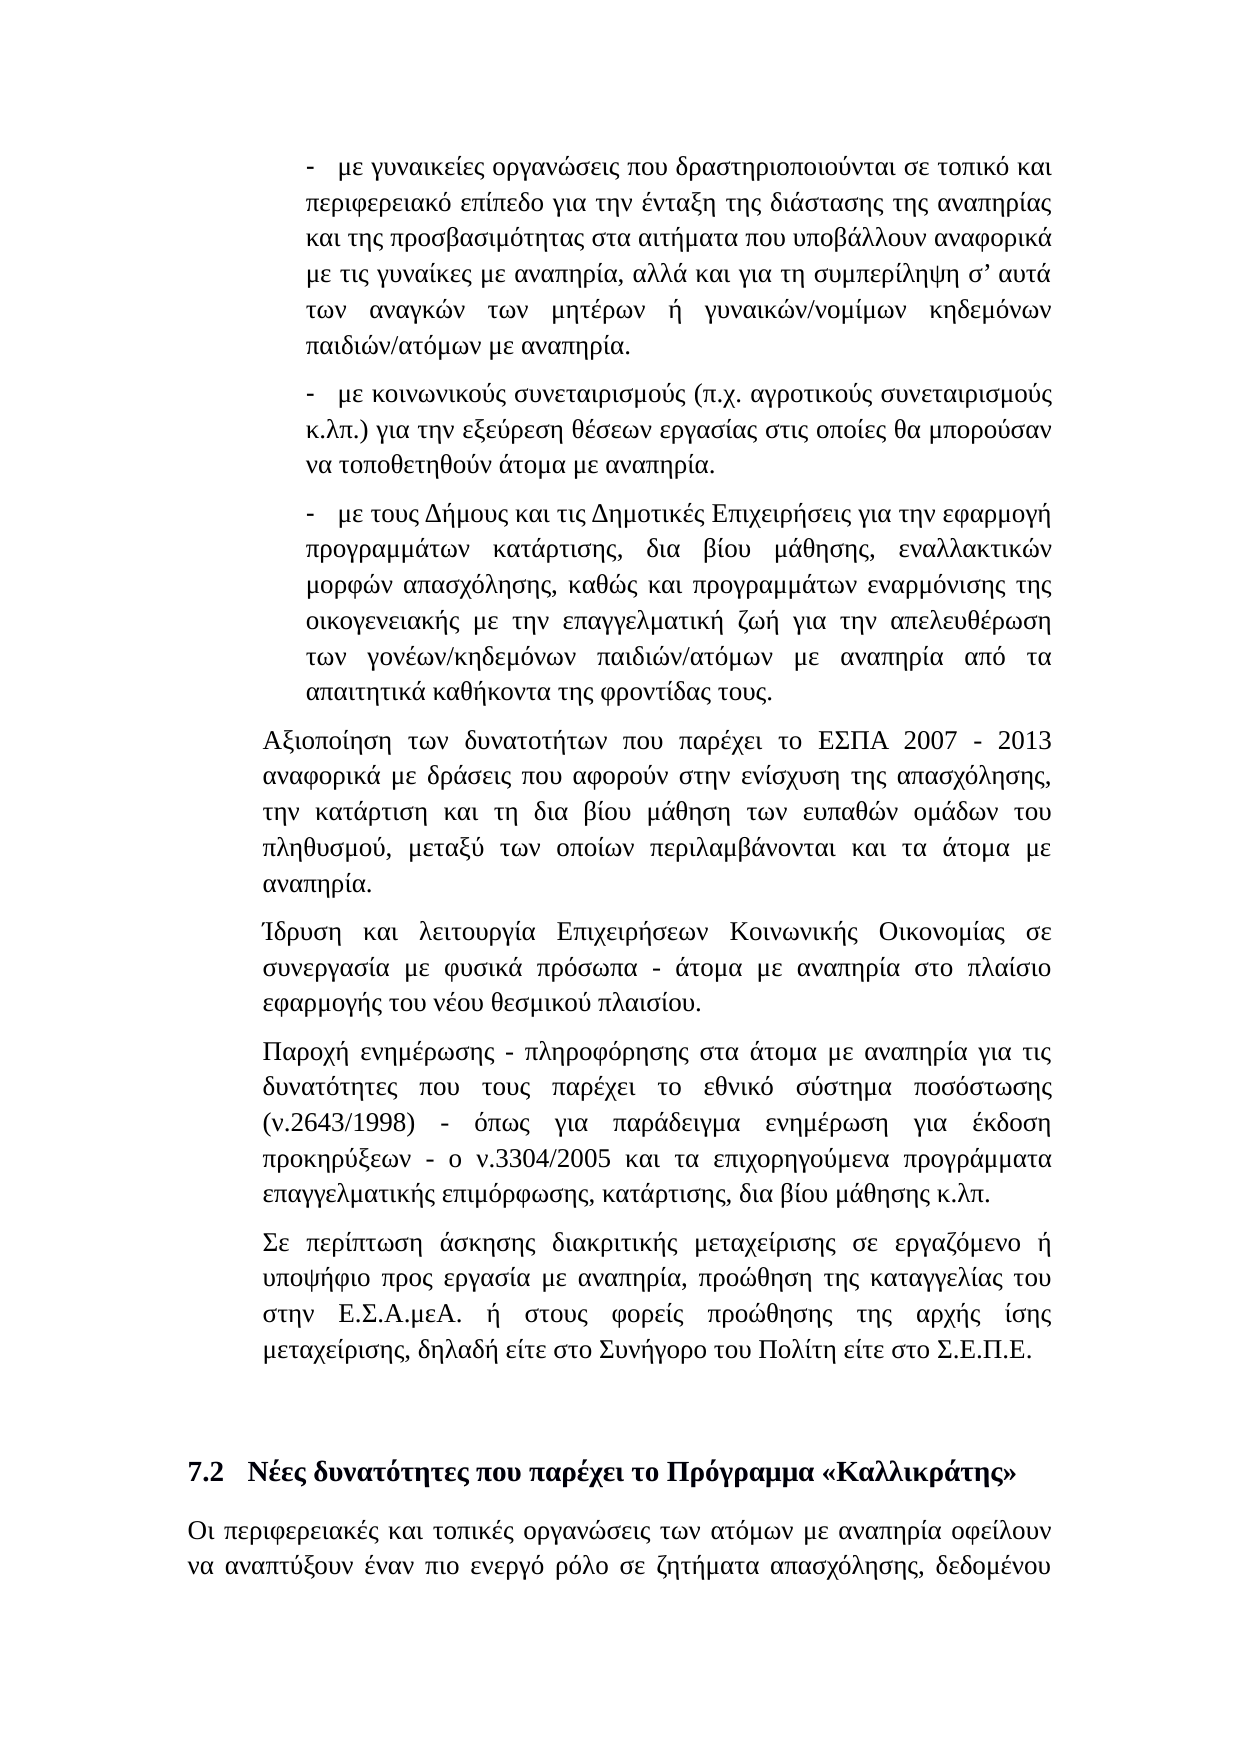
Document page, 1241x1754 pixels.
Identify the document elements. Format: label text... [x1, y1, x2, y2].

text Παροχή ενημέρωσης - πληροφόρησης στα άτομα με αναπηρία για τις δυνατότητες που τους παρέχει το εθνικό σύστημα ποσόστωσης (ν.2643/1998) - όπως για παράδειγμα ενημέρωση για έκδοση προκηρύξεων - ο ν.3304/2005 και τα επιχορηγούμενα προγράμματα επαγγελματικής επιμόρφωσης, κατάρτισης, δια βίου μάθησης κ.λπ. [262, 1034, 1053, 1209]
list με κοινωνικούς συνεταιρισμούς (π.χ. αγροτικούς συνεταιρισμούς κ.λπ.) για την εξεύρεση θέσεων εργασίας στις οποίες θα μπορούσαν να τοποθετηθούν άτομα με αναπηρία. [306, 377, 1053, 480]
list με τους Δήμους και τις Δημοτικές Επιχειρήσεις για την εφαρμογή προγραμμάτων κατάρτισης, δια βίου μάθησης, εναλλακτικών μορφών απασχόλησης, καθώς και προγραμμάτων εναρμόνισης της οικογενειακής με την επαγγελματική ζωή για την απελευθέρωση των γονέων/κηδεμόνων παιδιών/ατόμων με αναπηρία από τα απαιτητικά καθήκοντα της φροντίδας τους. [306, 497, 1053, 707]
subtitle Νέες δυνατότητες που παρέχει το Πρόγραμμα «Καλλικράτης» [187, 1454, 1053, 1488]
list με γυναικείες οργανώσεις που δραστηριοποιούνται σε τοπικό και περιφερειακό επίπεδο για την ένταξη της διάστασης της αναπηρίας και της προσβασιμότητας στα αιτήματα που υποβάλλουν αναφορικά με τις γυναίκες με αναπηρία, αλλά και για τη συμπερίληψη σ’ αυτά των αναγκών των μητέρων ή γυναικών/νομίμων κηδεμόνων παιδιών/ατόμων με αναπηρία. [306, 150, 1053, 360]
text Αξιοποίηση των δυνατοτήτων που παρέχει το ΕΣΠΑ 2007 - 2013 αναφορικά με δράσεις που αφορούν στην ενίσχυση της απασχόλησης, την κατάρτιση και τη δια βίου μάθηση των ευπαθών ομάδων του πληθυσμού, μεταξύ των οποίων περιλαμβάνονται και τα άτομα με αναπηρία. [262, 724, 1053, 898]
text Ίδρυση και λειτουργία Επιχειρήσεων Κοινωνικής Οικονομίας σε συνεργασία με φυσικά πρόσωπα - άτομα με αναπηρία στο πλαίσιο εφαρμογής του νέου θεσμικού πλαισίου. [262, 915, 1053, 1017]
text Σε περίπτωση άσκησης διακριτικής μεταχείρισης σε εργαζόμενο ή υποψήφιο προς εργασία με αναπηρία, προώθηση της καταγγελίας του στην Ε.Σ.Α.μεΑ. ή στους φορείς προώθησης της αρχής ίσης μεταχείρισης, δηλαδή είτε στο Συνήγορο του Πολίτη είτε στο Σ.Ε.Π.Ε. [262, 1226, 1053, 1364]
text Οι περιφερειακές και τοπικές οργανώσεις των ατόμων με αναπηρία οφείλουν να αναπτύξουν έναν πιο ενεργό ρόλο σε ζητήματα απασχόλησης, δεδομένου [187, 1514, 1053, 1581]
